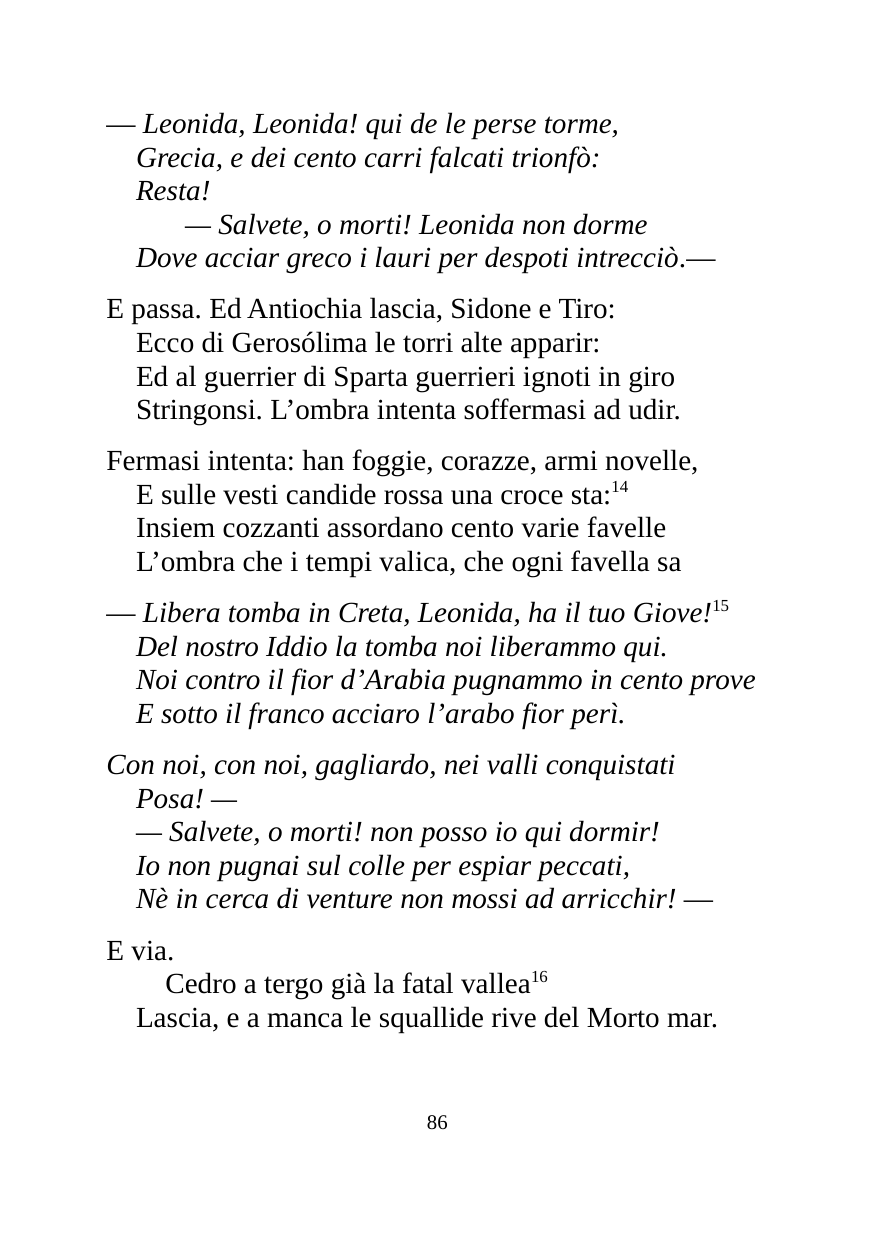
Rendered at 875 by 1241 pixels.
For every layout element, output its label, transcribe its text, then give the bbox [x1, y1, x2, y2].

text — Leonida, Leonida! qui de le perse torme, Grecia, e dei cento carri falcati trionfò: Resta! [106, 106, 768, 207]
text — Salvete, o morti! Leonida non dorme [185, 207, 768, 240]
text Fermasi intenta: han foggie, corazze, armi novelle, E sulle vesti candide rossa una croce sta: Insiem cozzanti assordano cento varie favelle L’ombra che i tempi valica, che ogni favella sa [106, 443, 768, 578]
text — Libera tomba in Creta, Leonida, ha il tuo Giove! Del nostro Iddio la tomba noi liberammo qui. Noi contro il fior d’Arabia pugnammo in cento prove E sotto il franco acciaro l’arabo fior perì. [106, 595, 768, 729]
text E via. [106, 933, 768, 966]
text E passa. Ed Antiochia lascia, Sidone e Tiro: Ecco di Gerosólima le torri alte apparir: Ed al guerrier di Sparta guerrieri ignoti in giro Stringonsi. L’ombra intenta soffermasi ad udir. [106, 292, 768, 426]
text Cedro a tergo già la fatal vallea Lascia, e a manca le squallide rive del Morto mar. [136, 966, 768, 1033]
text Dove acciar greco i lauri per despoti intrecciò.— [136, 240, 768, 274]
text Con noi, con noi, gagliardo, nei valli conquistati Posa! — — Salvete, o morti! non posso io qui dormir! Io non pugnai sul colle per espiar peccati, Nè in cerca di venture non mossi ad arricchir! — [106, 747, 768, 915]
